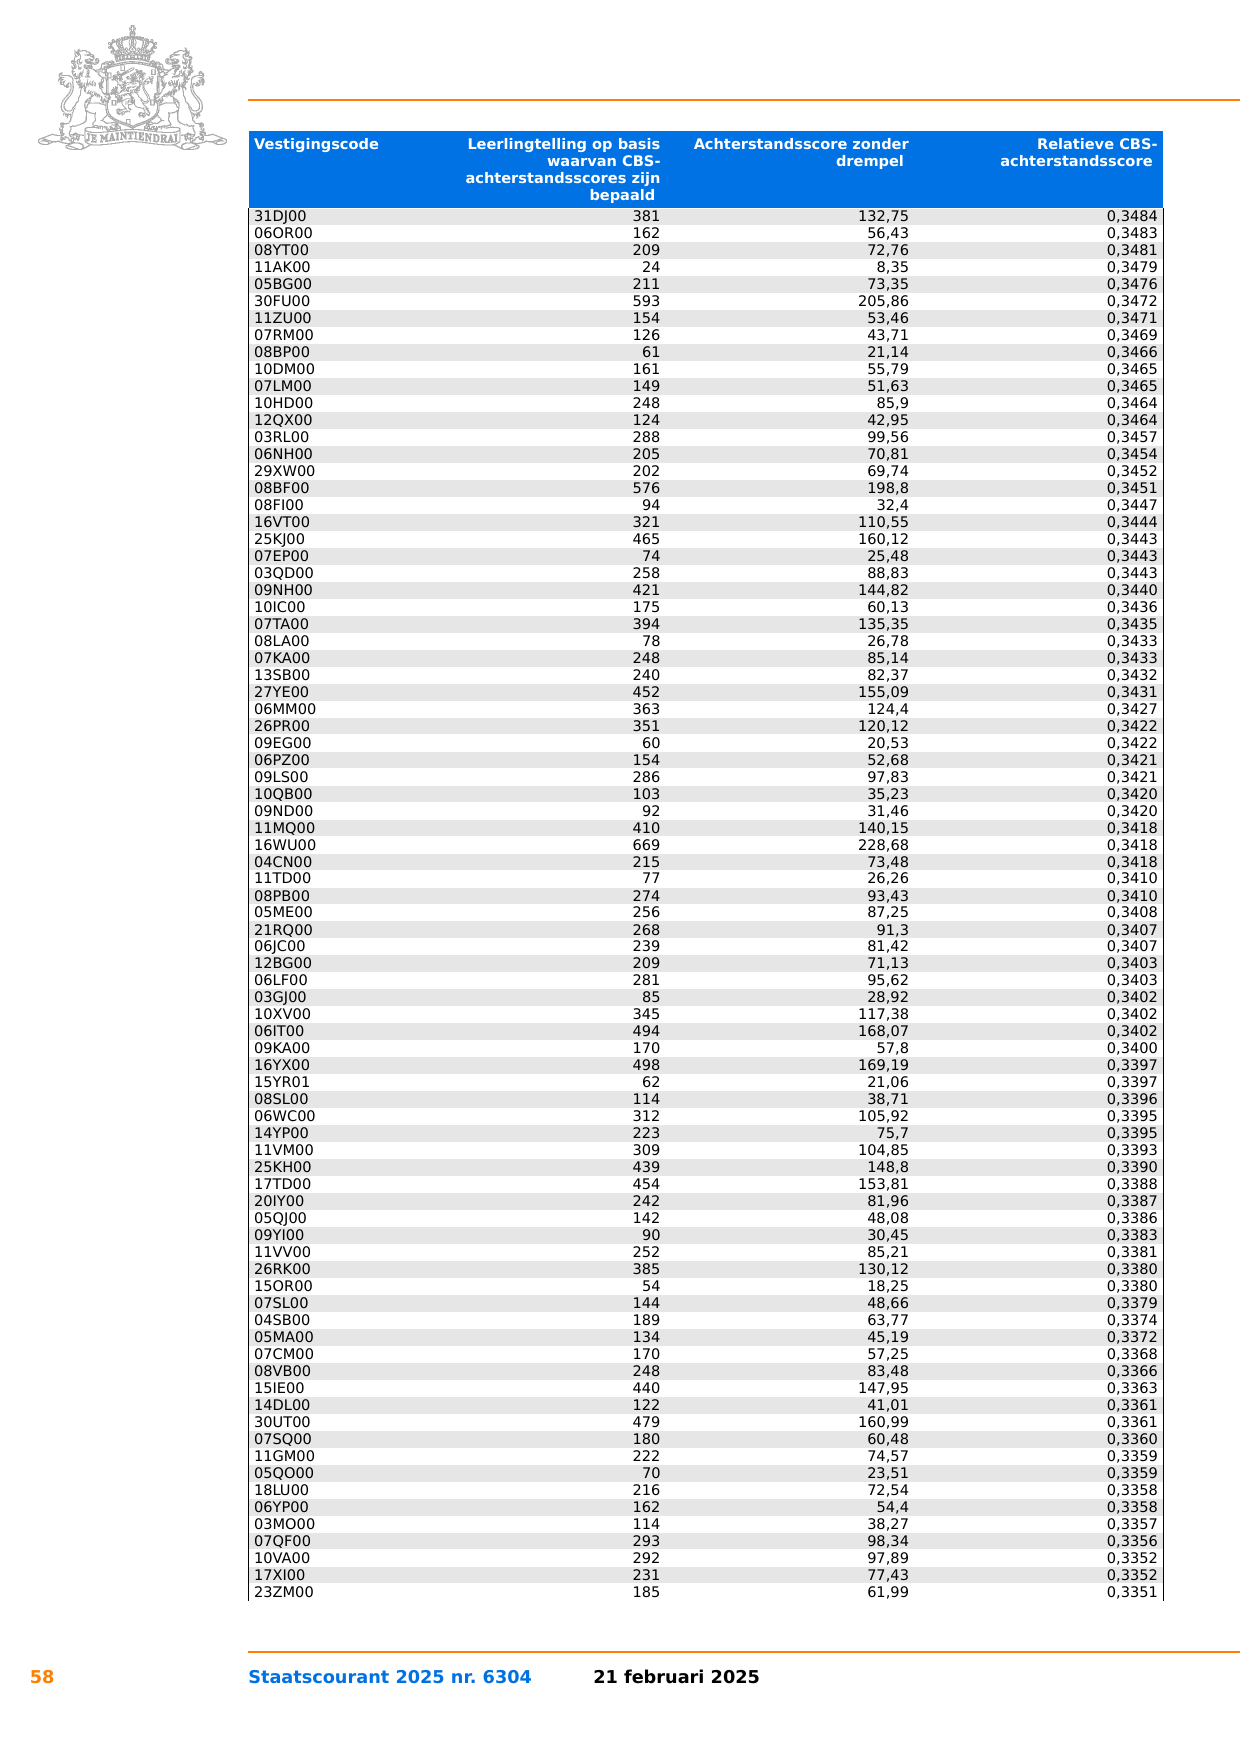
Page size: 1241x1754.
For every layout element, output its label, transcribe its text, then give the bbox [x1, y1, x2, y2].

table_cell 281 [418, 972, 666, 989]
table_cell 91,3 [666, 921, 915, 938]
table_cell 16VT00 [249, 514, 417, 531]
table_cell 126 [418, 327, 666, 344]
table_cell 12BG00 [249, 955, 417, 972]
table_cell 10IC00 [249, 599, 417, 616]
table_cell 124,4 [666, 701, 915, 718]
table_cell 26RK00 [249, 1261, 417, 1278]
table_cell 0,3451 [915, 480, 1163, 497]
table_cell 57,8 [666, 1040, 915, 1057]
table_cell 0,3361 [915, 1414, 1163, 1431]
table_cell 189 [418, 1312, 666, 1329]
table_cell 132,75 [666, 209, 915, 225]
table_cell 216 [418, 1482, 666, 1499]
table_cell 0,3444 [915, 514, 1163, 531]
table_cell 248 [418, 395, 666, 412]
table_cell 0,3422 [915, 735, 1163, 752]
table_cell 381 [418, 209, 666, 225]
table_cell 24 [418, 259, 666, 276]
table_cell 0,3472 [915, 293, 1163, 310]
table_cell 94 [418, 497, 666, 514]
table_cell 209 [418, 242, 666, 259]
table_cell 09ND00 [249, 803, 417, 819]
table_cell 09KA00 [249, 1040, 417, 1057]
table_cell 248 [418, 650, 666, 667]
table_cell 0,3421 [915, 769, 1163, 786]
table_cell 85,21 [666, 1244, 915, 1261]
table_cell 394 [418, 616, 666, 633]
table_cell 205,86 [666, 293, 915, 310]
table_cell 78 [418, 633, 666, 650]
table_cell 72,54 [666, 1482, 915, 1499]
table_cell 0,3374 [915, 1312, 1163, 1329]
table_cell 170 [418, 1346, 666, 1363]
table_cell 74 [418, 548, 666, 565]
table_cell 82,37 [666, 667, 915, 684]
table_cell 29XW00 [249, 463, 417, 480]
table_cell 0,3400 [915, 1040, 1163, 1057]
table_cell 0,3395 [915, 1125, 1163, 1142]
table_cell 170 [418, 1040, 666, 1057]
table_cell 85,14 [666, 650, 915, 667]
table_cell 0,3388 [915, 1176, 1163, 1193]
table_cell 0,3358 [915, 1482, 1163, 1499]
table_cell 06MM00 [249, 701, 417, 718]
table_cell 08PB00 [249, 888, 417, 904]
table_cell 16WU00 [249, 836, 417, 853]
table_cell 95,62 [666, 972, 915, 989]
table_cell 30FU00 [249, 293, 417, 310]
table_cell 465 [418, 531, 666, 548]
table_cell 20,53 [666, 735, 915, 752]
table_cell 0,3435 [915, 616, 1163, 633]
table_cell 114 [418, 1516, 666, 1533]
table_cell 0,3403 [915, 972, 1163, 989]
table_cell 41,01 [666, 1397, 915, 1414]
table_cell 293 [418, 1533, 666, 1549]
table_cell 32,4 [666, 497, 915, 514]
table_cell 71,13 [666, 955, 915, 972]
table_cell 57,25 [666, 1346, 915, 1363]
table_cell 223 [418, 1125, 666, 1142]
table_cell 0,3465 [915, 361, 1163, 378]
table_cell 0,3356 [915, 1533, 1163, 1549]
table_cell 75,7 [666, 1125, 915, 1142]
table_cell 07QF00 [249, 1533, 417, 1549]
table_cell 99,56 [666, 429, 915, 446]
table_cell 07TA00 [249, 616, 417, 633]
table_cell 222 [418, 1448, 666, 1465]
table_cell 0,3366 [915, 1363, 1163, 1380]
table_cell 35,23 [666, 786, 915, 802]
table_cell 55,79 [666, 361, 915, 378]
table_cell 74,57 [666, 1448, 915, 1465]
table_cell 0,3465 [915, 378, 1163, 395]
table_cell 53,46 [666, 310, 915, 327]
table_cell 0,3469 [915, 327, 1163, 344]
table_cell 0,3420 [915, 786, 1163, 802]
table_cell 04CN00 [249, 854, 417, 870]
table_cell 15YR01 [249, 1074, 417, 1091]
table_cell 0,3466 [915, 344, 1163, 361]
table_cell 0,3440 [915, 582, 1163, 599]
table_cell 11MQ00 [249, 820, 417, 836]
table_cell 0,3397 [915, 1074, 1163, 1091]
table_cell 0,3360 [915, 1431, 1163, 1448]
table_cell 160,99 [666, 1414, 915, 1431]
table_cell 0,3393 [915, 1142, 1163, 1159]
table_cell 03QD00 [249, 565, 417, 582]
table_cell 345 [418, 1006, 666, 1023]
table_cell 09NH00 [249, 582, 417, 599]
table_cell 0,3471 [915, 310, 1163, 327]
table_cell 0,3386 [915, 1210, 1163, 1227]
table_cell 0,3380 [915, 1278, 1163, 1295]
table_cell 0,3368 [915, 1346, 1163, 1363]
table_cell 21,06 [666, 1074, 915, 1091]
table_cell 104,85 [666, 1142, 915, 1159]
table_cell 122 [418, 1397, 666, 1414]
table_cell 77,43 [666, 1567, 915, 1583]
table_cell 18LU00 [249, 1482, 417, 1499]
table_cell 228,68 [666, 836, 915, 853]
table_cell 07CM00 [249, 1346, 417, 1363]
table_cell 97,83 [666, 769, 915, 786]
table_cell 105,92 [666, 1108, 915, 1125]
table_cell 479 [418, 1414, 666, 1431]
table_cell 21,14 [666, 344, 915, 361]
table_cell 61 [418, 344, 666, 361]
table_cell 70 [418, 1465, 666, 1482]
table_cell 45,19 [666, 1329, 915, 1346]
table_cell 0,3359 [915, 1448, 1163, 1465]
table_cell 0,3452 [915, 463, 1163, 480]
table_cell 147,95 [666, 1380, 915, 1397]
table_cell 06LF00 [249, 972, 417, 989]
table_cell 10XV00 [249, 1006, 417, 1023]
table_cell 124 [418, 412, 666, 429]
table_cell 11VV00 [249, 1244, 417, 1261]
table_cell 452 [418, 684, 666, 701]
table_cell 88,83 [666, 565, 915, 582]
table_cell 0,3395 [915, 1108, 1163, 1125]
table_cell 21RQ00 [249, 921, 417, 938]
table_cell 30UT00 [249, 1414, 417, 1431]
table_cell 185 [418, 1584, 666, 1601]
table_cell 69,74 [666, 463, 915, 480]
table_cell 28,92 [666, 989, 915, 1006]
table_cell 0,3464 [915, 395, 1163, 412]
table_cell 0,3476 [915, 276, 1163, 293]
table_cell 0,3433 [915, 650, 1163, 667]
table_cell 08BF00 [249, 480, 417, 497]
table_cell 25,48 [666, 548, 915, 565]
table_cell 0,3380 [915, 1261, 1163, 1278]
table_cell 38,27 [666, 1516, 915, 1533]
table_cell 26PR00 [249, 718, 417, 734]
table_cell 63,77 [666, 1312, 915, 1329]
table_cell 06NH00 [249, 446, 417, 463]
table_cell 440 [418, 1380, 666, 1397]
table_cell 03RL00 [249, 429, 417, 446]
table_cell 0,3457 [915, 429, 1163, 446]
picture [38, 25, 227, 150]
table_cell 0,3421 [915, 752, 1163, 768]
table_cell 439 [418, 1159, 666, 1176]
table_cell 242 [418, 1193, 666, 1210]
table_cell 215 [418, 854, 666, 870]
table_cell 0,3447 [915, 497, 1163, 514]
table_cell 0,3422 [915, 718, 1163, 734]
table_cell 48,08 [666, 1210, 915, 1227]
table_cell 103 [418, 786, 666, 802]
table_cell 593 [418, 293, 666, 310]
table_cell 0,3408 [915, 904, 1163, 921]
table_cell 0,3420 [915, 803, 1163, 819]
table_cell 13SB00 [249, 667, 417, 684]
table_cell 52,68 [666, 752, 915, 768]
table_cell 153,81 [666, 1176, 915, 1193]
table_cell 0,3479 [915, 259, 1163, 276]
table_cell 256 [418, 904, 666, 921]
table_cell 08SL00 [249, 1091, 417, 1108]
table_header Vestigingscode [249, 131, 417, 208]
table_cell 274 [418, 888, 666, 904]
table_cell 0,3418 [915, 836, 1163, 853]
table_cell 286 [418, 769, 666, 786]
table_cell 148,8 [666, 1159, 915, 1176]
table_cell 0,3464 [915, 412, 1163, 429]
table_cell 110,55 [666, 514, 915, 531]
table_cell 07RM00 [249, 327, 417, 344]
table_cell 134 [418, 1329, 666, 1346]
table_cell 144 [418, 1295, 666, 1312]
table_cell 0,3483 [915, 225, 1163, 242]
table_cell 198,8 [666, 480, 915, 497]
table_cell 155,09 [666, 684, 915, 701]
table_cell 61,99 [666, 1584, 915, 1601]
table_cell 0,3387 [915, 1193, 1163, 1210]
table_cell 160,12 [666, 531, 915, 548]
table_cell 07SL00 [249, 1295, 417, 1312]
table_cell 576 [418, 480, 666, 497]
table_cell 09LS00 [249, 769, 417, 786]
table_header Leerlingtelling op basis waarvan CBS-achterstandsscores zijn bepaald [418, 131, 666, 208]
table_cell 43,71 [666, 327, 915, 344]
table_cell 0,3352 [915, 1550, 1163, 1567]
table_cell 81,42 [666, 938, 915, 955]
table_cell 26,78 [666, 633, 915, 650]
table_cell 06IT00 [249, 1023, 417, 1040]
table_cell 08YT00 [249, 242, 417, 259]
table_cell 97,89 [666, 1550, 915, 1567]
table_cell 51,63 [666, 378, 915, 395]
table_cell 0,3433 [915, 633, 1163, 650]
table_cell 0,3372 [915, 1329, 1163, 1346]
table_cell 11AK00 [249, 259, 417, 276]
table_cell 11TD00 [249, 870, 417, 887]
table_cell 0,3484 [915, 209, 1163, 225]
table_cell 0,3410 [915, 870, 1163, 887]
table_cell 15OR00 [249, 1278, 417, 1295]
table_cell 0,3383 [915, 1227, 1163, 1244]
table_header Achterstandsscore zonder drempel [666, 131, 915, 208]
table_cell 16YX00 [249, 1057, 417, 1074]
table_cell 309 [418, 1142, 666, 1159]
table_cell 54,4 [666, 1499, 915, 1516]
table_cell 06JC00 [249, 938, 417, 955]
table_cell 0,3443 [915, 531, 1163, 548]
table_cell 169,19 [666, 1057, 915, 1074]
table_cell 08FI00 [249, 497, 417, 514]
table_cell 252 [418, 1244, 666, 1261]
table_header Relatieve CBS-achterstandsscore [915, 131, 1163, 208]
table_cell 07KA00 [249, 650, 417, 667]
table_cell 154 [418, 310, 666, 327]
table_cell 363 [418, 701, 666, 718]
table_cell 142 [418, 1210, 666, 1227]
table_cell 03MO00 [249, 1516, 417, 1533]
table_cell 268 [418, 921, 666, 938]
table_cell 05MA00 [249, 1329, 417, 1346]
table_cell 239 [418, 938, 666, 955]
table_cell 0,3402 [915, 989, 1163, 1006]
table_cell 0,3351 [915, 1584, 1163, 1601]
table_cell 0,3407 [915, 938, 1163, 955]
table_cell 31,46 [666, 803, 915, 819]
table_cell 98,34 [666, 1533, 915, 1549]
table_cell 04SB00 [249, 1312, 417, 1329]
table_cell 0,3361 [915, 1397, 1163, 1414]
table_cell 42,95 [666, 412, 915, 429]
table_cell 0,3407 [915, 921, 1163, 938]
table_cell 07EP00 [249, 548, 417, 565]
table_cell 48,66 [666, 1295, 915, 1312]
table_cell 0,3454 [915, 446, 1163, 463]
table_cell 0,3396 [915, 1091, 1163, 1108]
table_cell 205 [418, 446, 666, 463]
table_cell 454 [418, 1176, 666, 1193]
table_cell 498 [418, 1057, 666, 1074]
table_cell 180 [418, 1431, 666, 1448]
table_cell 669 [418, 836, 666, 853]
table_cell 0,3431 [915, 684, 1163, 701]
table_cell 209 [418, 955, 666, 972]
table_cell 30,45 [666, 1227, 915, 1244]
table_cell 06PZ00 [249, 752, 417, 768]
table_cell 05QO00 [249, 1465, 417, 1482]
table_cell 92 [418, 803, 666, 819]
table_cell 23,51 [666, 1465, 915, 1482]
table_cell 09YI00 [249, 1227, 417, 1244]
table_cell 56,43 [666, 225, 915, 242]
table_cell 175 [418, 599, 666, 616]
table_cell 12QX00 [249, 412, 417, 429]
table_cell 31DJ00 [249, 209, 417, 225]
table_cell 0,3357 [915, 1516, 1163, 1533]
table_cell 240 [418, 667, 666, 684]
table_cell 494 [418, 1023, 666, 1040]
table_cell 0,3402 [915, 1006, 1163, 1023]
table_cell 08VB00 [249, 1363, 417, 1380]
table_cell 0,3379 [915, 1295, 1163, 1312]
table_cell 03GJ00 [249, 989, 417, 1006]
table_cell 27YE00 [249, 684, 417, 701]
table_cell 85 [418, 989, 666, 1006]
table_cell 117,38 [666, 1006, 915, 1023]
table_cell 154 [418, 752, 666, 768]
table_cell 0,3432 [915, 667, 1163, 684]
table_cell 410 [418, 820, 666, 836]
table_cell 81,96 [666, 1193, 915, 1210]
table_cell 87,25 [666, 904, 915, 921]
table_cell 83,48 [666, 1363, 915, 1380]
table_cell 14DL00 [249, 1397, 417, 1414]
table_cell 25KJ00 [249, 531, 417, 548]
table_cell 05QJ00 [249, 1210, 417, 1227]
table_cell 140,15 [666, 820, 915, 836]
table_cell 0,3418 [915, 820, 1163, 836]
table_cell 0,3443 [915, 548, 1163, 565]
table_cell 06WC00 [249, 1108, 417, 1125]
table_cell 54 [418, 1278, 666, 1295]
table_cell 288 [418, 429, 666, 446]
table_cell 162 [418, 1499, 666, 1516]
table_cell 258 [418, 565, 666, 582]
table_cell 06YP00 [249, 1499, 417, 1516]
table_cell 0,3397 [915, 1057, 1163, 1074]
table_cell 08BP00 [249, 344, 417, 361]
table_cell 10HD00 [249, 395, 417, 412]
table_cell 26,26 [666, 870, 915, 887]
table_cell 421 [418, 582, 666, 599]
table_cell 15IE00 [249, 1380, 417, 1397]
table_cell 211 [418, 276, 666, 293]
table_cell 38,71 [666, 1091, 915, 1108]
table_cell 07LM00 [249, 378, 417, 395]
table_cell 08LA00 [249, 633, 417, 650]
table_cell 73,35 [666, 276, 915, 293]
table_cell 18,25 [666, 1278, 915, 1295]
table_cell 60,48 [666, 1431, 915, 1448]
table_cell 25KH00 [249, 1159, 417, 1176]
table_cell 0,3359 [915, 1465, 1163, 1482]
table_cell 385 [418, 1261, 666, 1278]
table_cell 0,3418 [915, 854, 1163, 870]
table_cell 0,3436 [915, 599, 1163, 616]
table_cell 73,48 [666, 854, 915, 870]
table_cell 20IY00 [249, 1193, 417, 1210]
table_cell 05ME00 [249, 904, 417, 921]
table_cell 8,35 [666, 259, 915, 276]
table_cell 312 [418, 1108, 666, 1125]
table_cell 09EG00 [249, 735, 417, 752]
table_cell 10QB00 [249, 786, 417, 802]
table_cell 85,9 [666, 395, 915, 412]
table_cell 60 [418, 735, 666, 752]
table_cell 0,3363 [915, 1380, 1163, 1397]
table_cell 07SQ00 [249, 1431, 417, 1448]
table_cell 05BG00 [249, 276, 417, 293]
table_cell 0,3358 [915, 1499, 1163, 1516]
table_cell 72,76 [666, 242, 915, 259]
table_cell 06OR00 [249, 225, 417, 242]
table_cell 144,82 [666, 582, 915, 599]
table_cell 231 [418, 1567, 666, 1583]
table_cell 351 [418, 718, 666, 734]
table_cell 168,07 [666, 1023, 915, 1040]
table_cell 17TD00 [249, 1176, 417, 1193]
table_cell 0,3427 [915, 701, 1163, 718]
table_cell 149 [418, 378, 666, 395]
table_cell 23ZM00 [249, 1584, 417, 1601]
table_cell 0,3481 [915, 242, 1163, 259]
table_cell 70,81 [666, 446, 915, 463]
table_cell 0,3402 [915, 1023, 1163, 1040]
table_cell 93,43 [666, 888, 915, 904]
table_cell 77 [418, 870, 666, 887]
table_cell 135,35 [666, 616, 915, 633]
table_cell 11VM00 [249, 1142, 417, 1159]
table_cell 11ZU00 [249, 310, 417, 327]
table_cell 114 [418, 1091, 666, 1108]
table_cell 248 [418, 1363, 666, 1380]
table_cell 321 [418, 514, 666, 531]
table_cell 11GM00 [249, 1448, 417, 1465]
table_cell 292 [418, 1550, 666, 1567]
table_cell 90 [418, 1227, 666, 1244]
table_cell 161 [418, 361, 666, 378]
table_cell 60,13 [666, 599, 915, 616]
table_cell 0,3443 [915, 565, 1163, 582]
table_cell 202 [418, 463, 666, 480]
table_cell 0,3390 [915, 1159, 1163, 1176]
table_cell 62 [418, 1074, 666, 1091]
table_cell 10VA00 [249, 1550, 417, 1567]
table_cell 130,12 [666, 1261, 915, 1278]
table_cell 14YP00 [249, 1125, 417, 1142]
table_cell 0,3410 [915, 888, 1163, 904]
table_cell 10DM00 [249, 361, 417, 378]
table_cell 0,3352 [915, 1567, 1163, 1583]
table_cell 162 [418, 225, 666, 242]
table_cell 0,3381 [915, 1244, 1163, 1261]
table_cell 0,3403 [915, 955, 1163, 972]
table_cell 17XI00 [249, 1567, 417, 1583]
table_cell 120,12 [666, 718, 915, 734]
